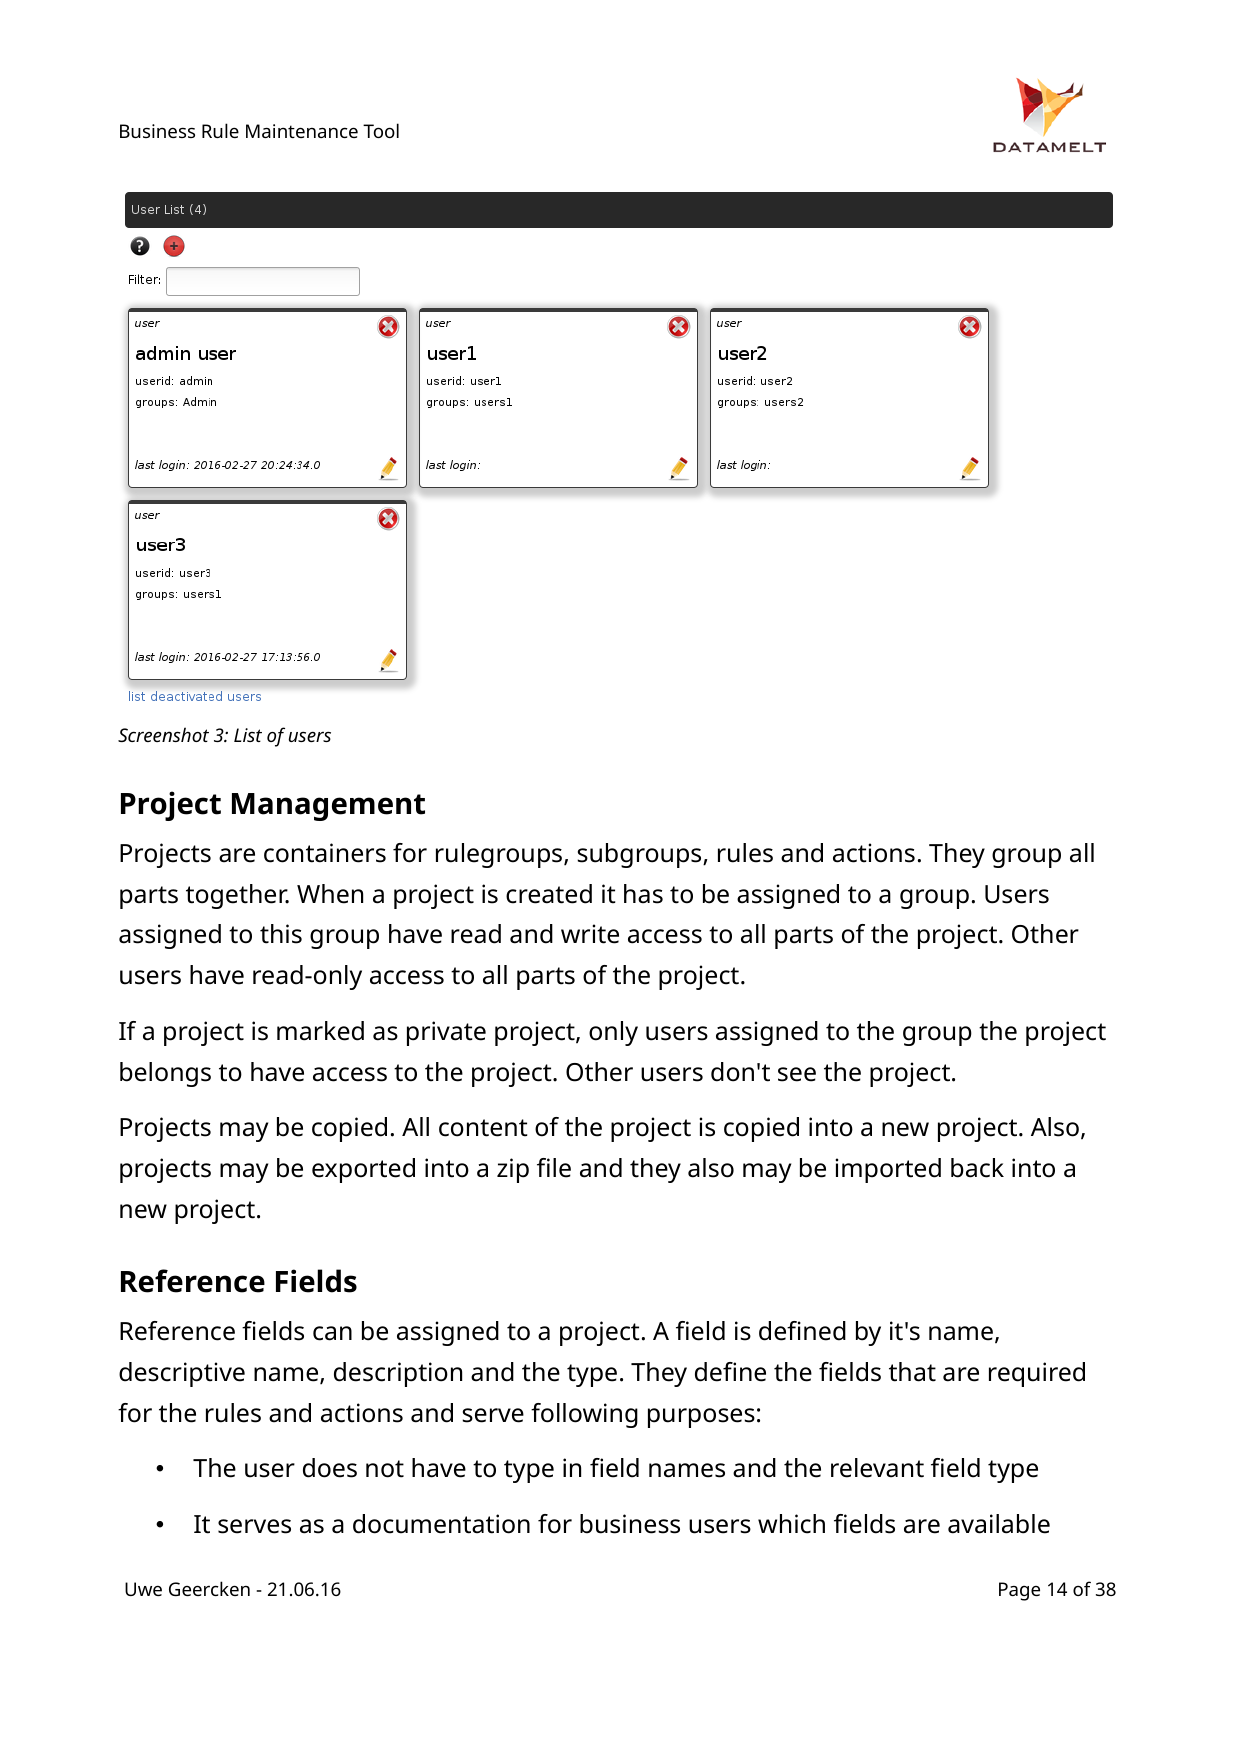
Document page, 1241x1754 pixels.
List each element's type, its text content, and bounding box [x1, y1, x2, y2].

subtitle Reference Fields [118, 1261, 1122, 1301]
subtitle [118, 173, 1122, 185]
picture [118, 185, 1123, 722]
list The user does not have to type in field names and the relevant field type [156, 1451, 1122, 1485]
picture [992, 69, 1107, 160]
text If a project is marked as private project, only users assigned to the group the project belongs to have access to the project. Other users don't see the project. [118, 1013, 1122, 1088]
text Screenshot 3: List of users [118, 722, 1122, 748]
subtitle Project Management [118, 748, 1122, 823]
text Projects are containers for rulegroups, subgroups, rules and actions. They group all parts together. When a project is created it has to be assigned to a group. Users assigned to this group have read and write access to all parts of the project. Other users have read-only access to all parts of the project. [118, 835, 1122, 992]
list It serves as a documentation for business users which fields are available [156, 1506, 1122, 1540]
text Reference fields can be assigned to a project. A field is defined by it's name, descriptive name, description and the type. They define the fields that are required for the rules and actions and serve following purposes: [118, 1314, 1122, 1429]
text Projects may be copied. All content of the project is copied into a new project. Also, projects may be exported into a zip file and they also may be imported back into a new project. [118, 1109, 1122, 1225]
